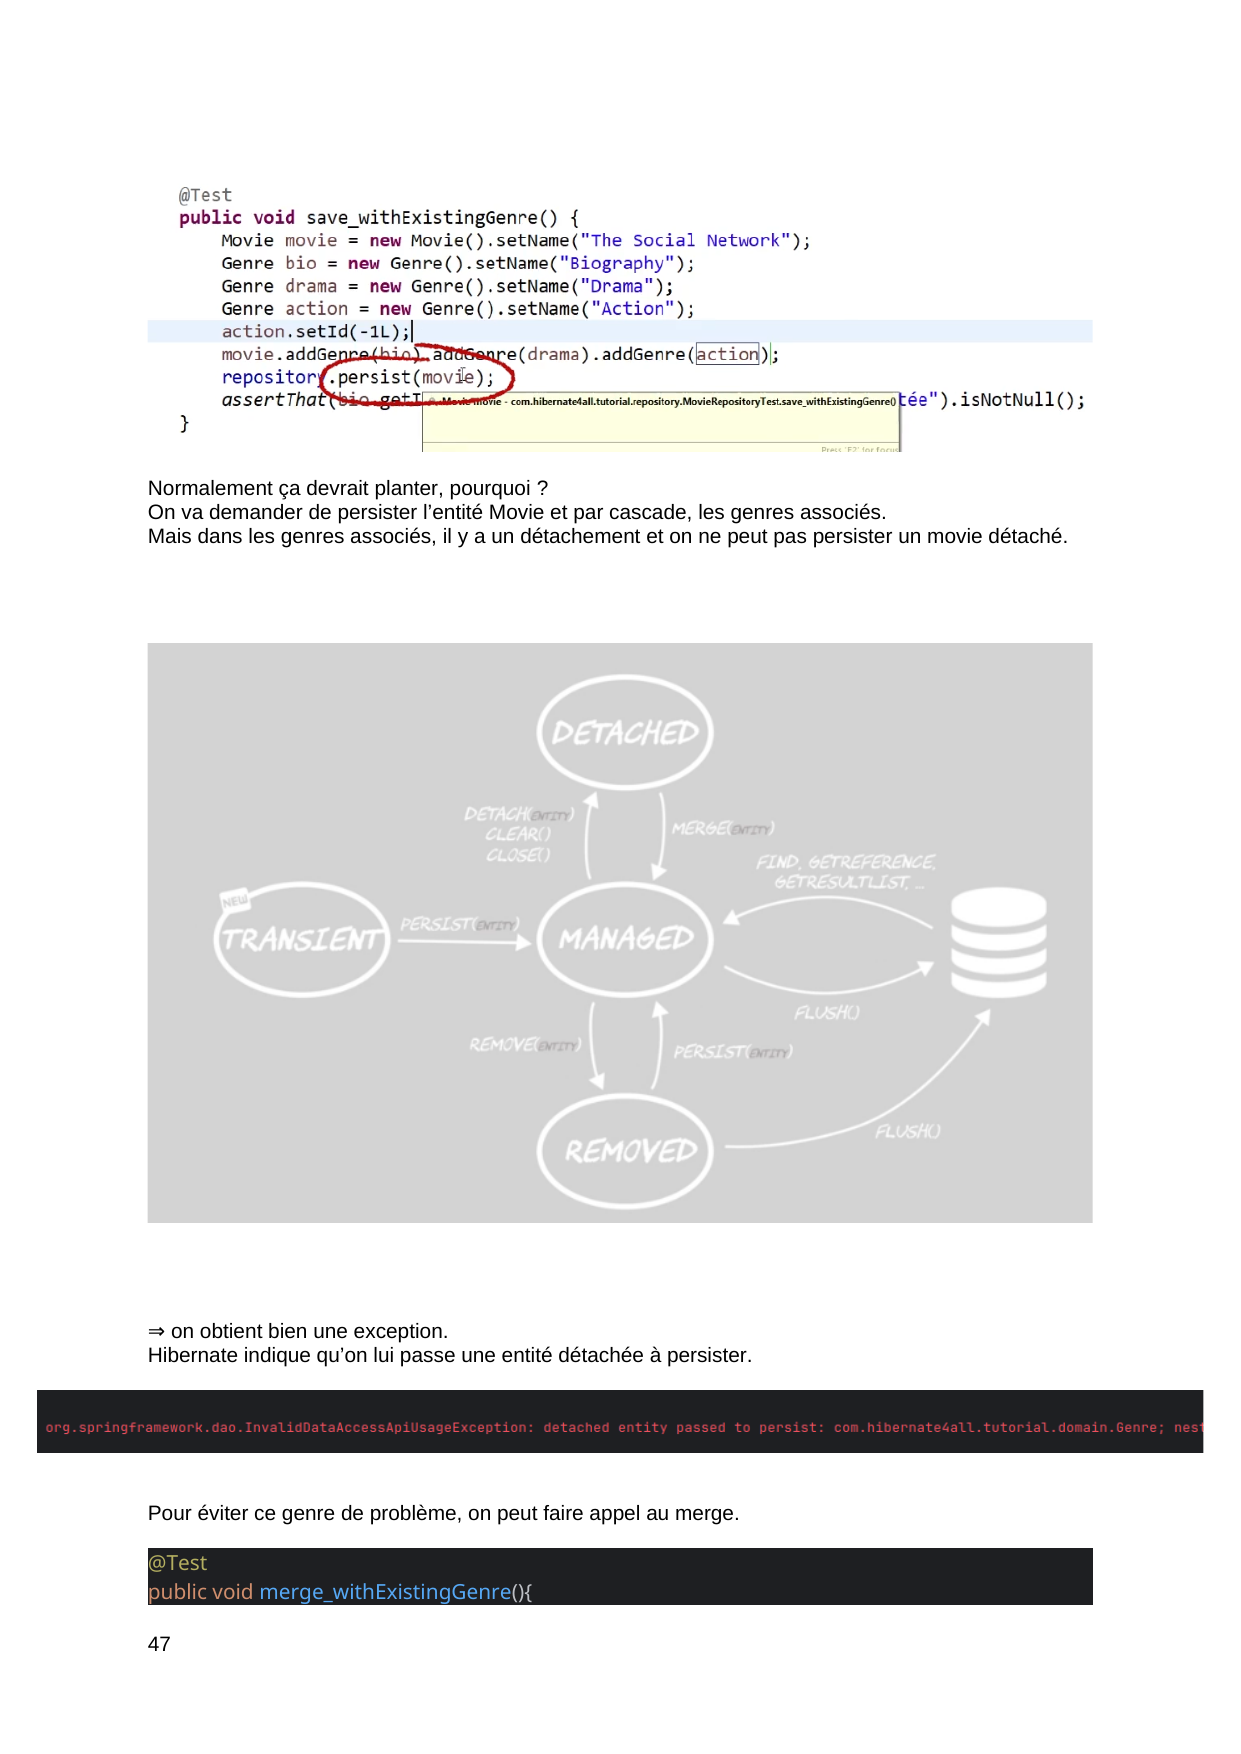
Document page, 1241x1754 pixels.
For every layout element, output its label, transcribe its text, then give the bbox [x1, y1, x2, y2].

picture [147, 643, 1093, 1223]
text Normalement ça devrait planter, pourquoi ? [148, 476, 1093, 499]
text @Test public void merge_withExistingGenre(){ [148, 1548, 1093, 1605]
picture [147, 176, 1093, 452]
text Hibernate indique qu’on lui passe une entité détachée à persister. [148, 1343, 1093, 1367]
text ⇒ on obtient bien une exception. [148, 1319, 1093, 1343]
picture [37, 1390, 1204, 1453]
text Pour éviter ce genre de problème, on peut faire appel au merge. [148, 1501, 1093, 1524]
text On va demander de persister l’entité Movie et par cascade, les genres associés. [148, 499, 1093, 523]
text Mais dans les genres associés, il y a un détachement et on ne peut pas persister un movie détaché. [148, 523, 1093, 547]
